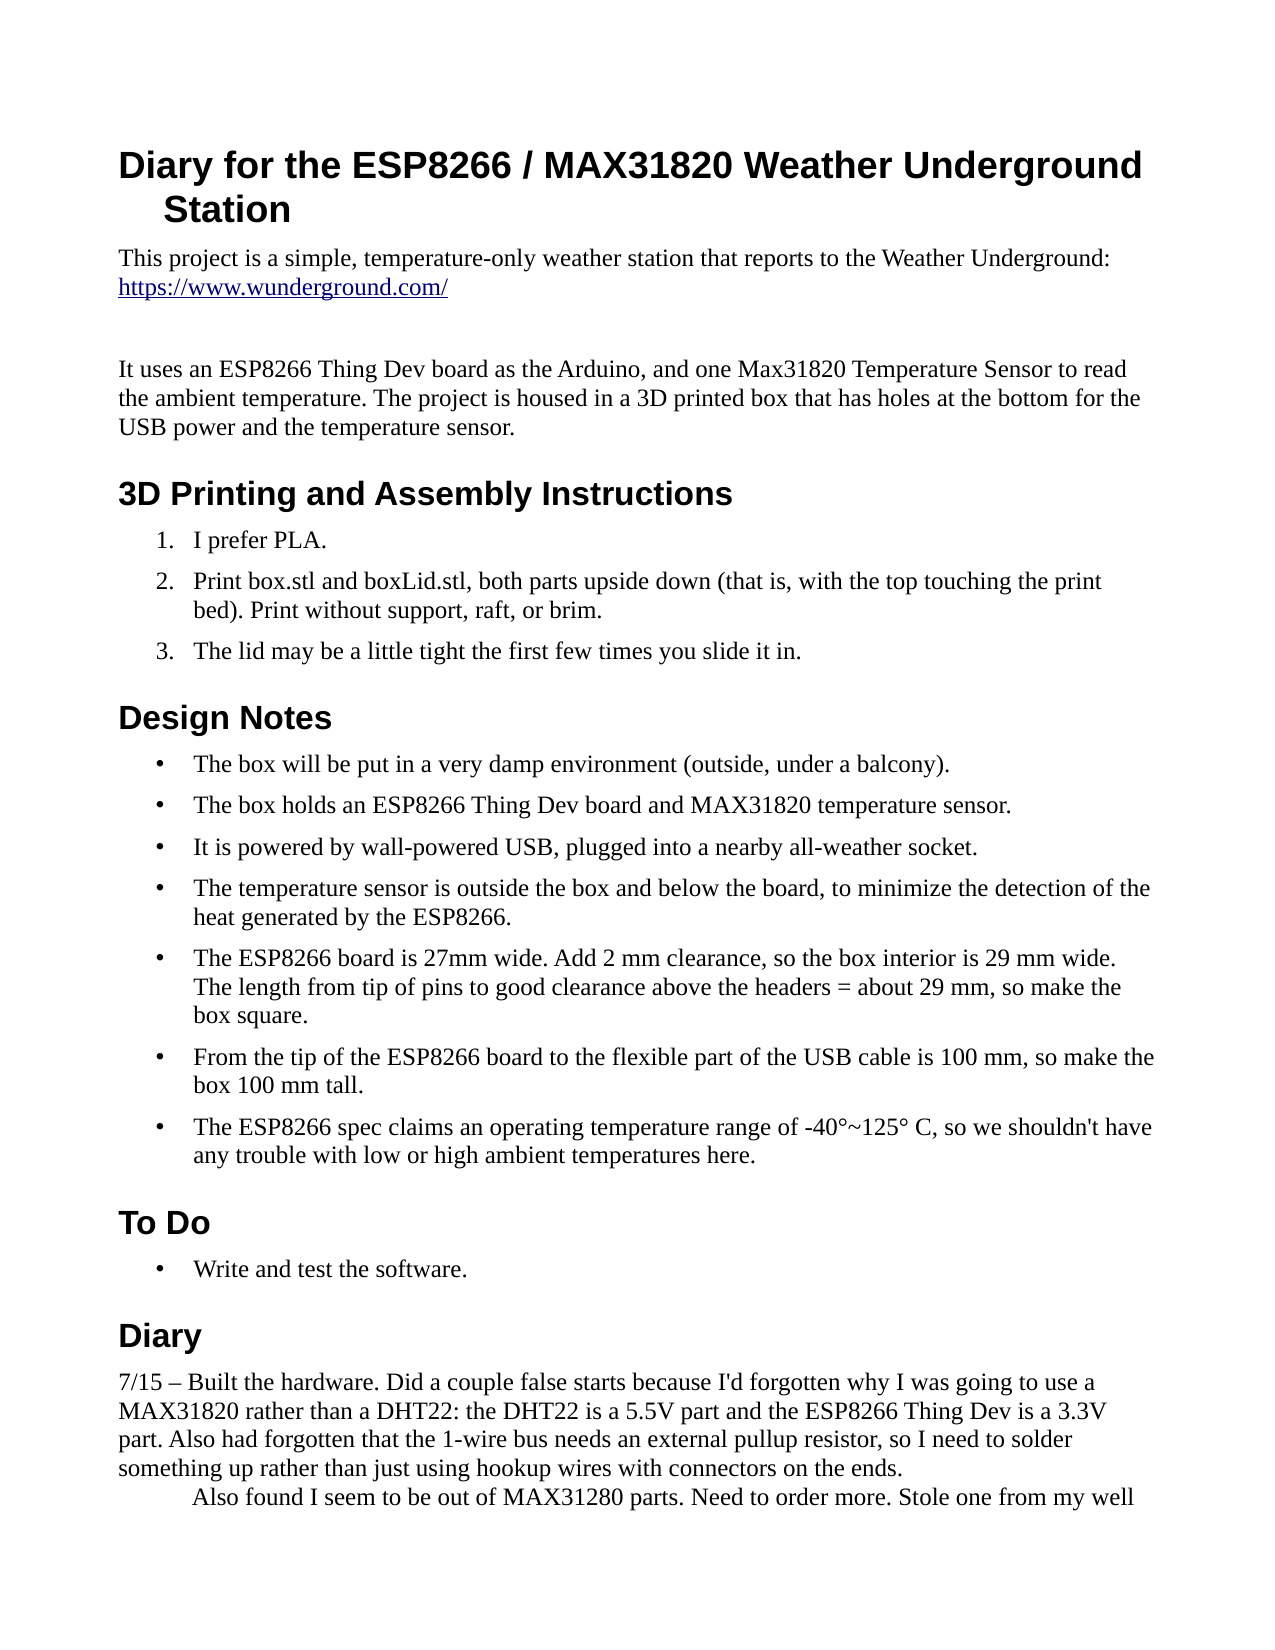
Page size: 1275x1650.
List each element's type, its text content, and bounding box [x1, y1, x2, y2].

subtitle Design Notes [118, 698, 1157, 737]
subtitle To Do [118, 1203, 1157, 1241]
list The ESP8266 spec claims an operating temperature range of -40°~125° C, so we shouldn't have any trouble with low or high ambient temperatures here. [156, 1112, 1157, 1169]
list The box will be put in a very damp environment (outside, under a balcony). [156, 749, 1157, 778]
text This project is a simple, temperature-only weather station that reports to the Weather Underground: https://www.wunderground.com/ [118, 243, 1157, 300]
subtitle 3D Printing and Assembly Instructions [118, 474, 1157, 512]
subtitle Diary for the ESP8266 / MAX31820 Weather Underground Station [118, 143, 1157, 230]
list The box holds an ESP8266 Thing Dev board and MAX31820 temperature sensor. [156, 791, 1157, 819]
list From the tip of the ESP8266 board to the flexible part of the USB cable is 100 mm, so make the box 100 mm tall. [156, 1042, 1157, 1099]
list I prefer PLA. [156, 525, 1157, 554]
list The lid may be a little tight the first few times you slide it in. [156, 636, 1157, 665]
list Print box.stl and boxLid.stl, both parts upside down (that is, with the top touching the print bed). Print without support, raft, or brim. [156, 566, 1157, 624]
list It is powered by wall-powered USB, plugged into a nearby all-weather socket. [156, 832, 1157, 861]
subtitle Diary [118, 1316, 1157, 1354]
list Write and test the software. [156, 1254, 1157, 1283]
list The temperature sensor is outside the box and below the board, to minimize the detection of the heat generated by the ESP8266. [156, 873, 1157, 931]
text It uses an ESP8266 Thing Dev board as the Arduino, and one Max31820 Temperature Sensor to read the ambient temperature. The project is housed in a 3D printed box that has holes at the bottom for the USB power and the temperature sensor. [118, 354, 1157, 440]
list The ESP8266 board is 27mm wide. Add 2 mm clearance, so the box interior is 29 mm wide. The length from tip of pins to good clearance above the headers = about 29 mm, so make the box square. [156, 943, 1157, 1029]
text 7/15 – Built the hardware. Did a couple false starts because I'd forgotten why I was going to use a MAX31820 rather than a DHT22: the DHT22 is a 5.5V part and the ESP8266 Thing Dev is a 3.3V part. Also had forgotten that the 1-wire bus needs an external pullup resistor, so I need to solder something up rather than just using hookup wires with connectors on the ends. Also found I seem to be out of MAX31280 parts. Need to order more. Stole one from my well [118, 1367, 1157, 1511]
